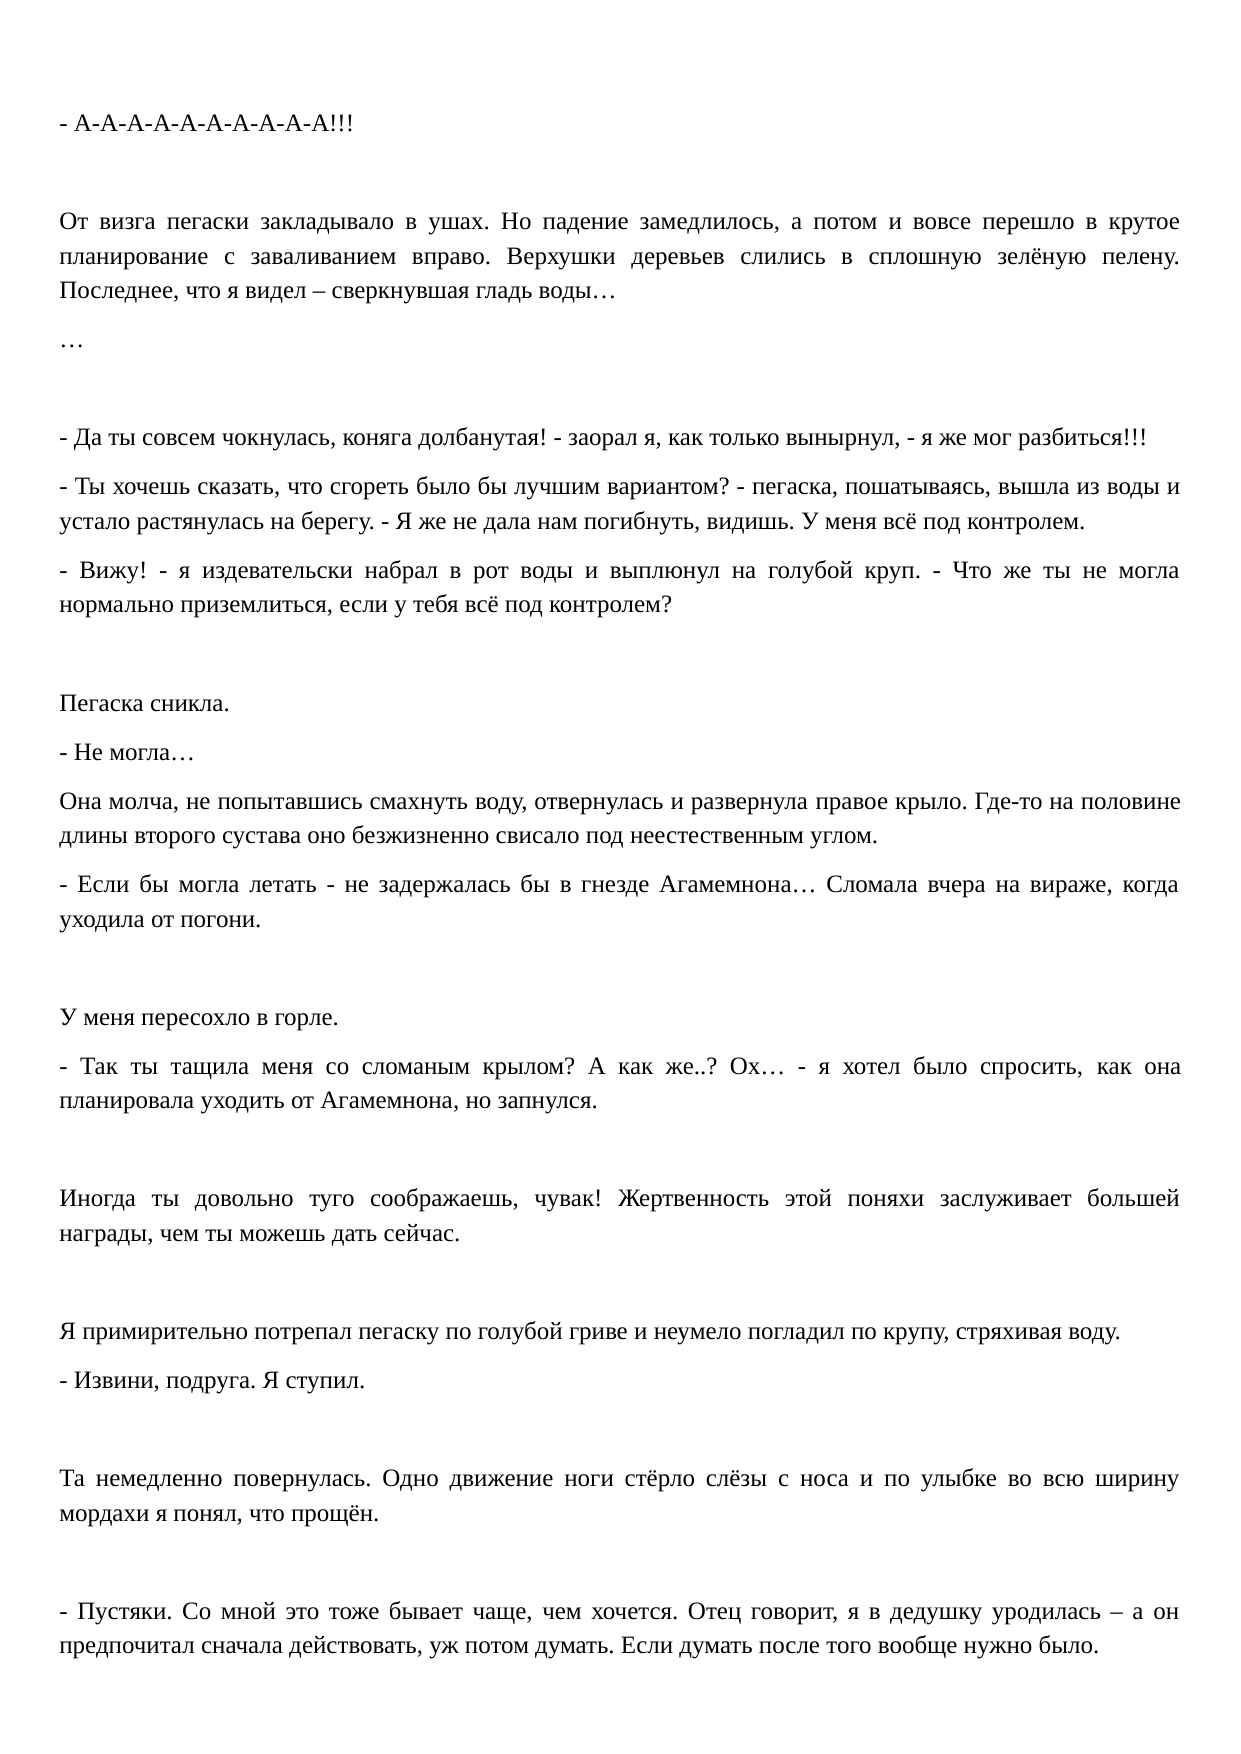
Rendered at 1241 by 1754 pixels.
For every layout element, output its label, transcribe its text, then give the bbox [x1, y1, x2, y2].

text - Ты хочешь сказать, что сгореть было бы лучшим вариантом? - пегаска, пошатываясь, вышла из воды и устало растянулась на берегу. - Я же не дала нам погибнуть, видишь. У меня всё под контролем. [59, 471, 1181, 535]
text От визга пегаски закладывало в ушах. Но падение замедлилось, а потом и вовсе перешло в крутое планирование с заваливанием вправо. Верхушки деревьев слились в сплошную зелёную пелену. Последнее, что я видел – сверкнувшая гладь воды… [59, 206, 1181, 304]
text Пегаска сникла. [59, 688, 1181, 716]
text - Да ты совсем чокнулась, коняга долбанутая! - заорал я, как только вынырнул, - я же мог разбиться!!! [59, 422, 1181, 451]
text - Извини, подруга. Я ступил. [59, 1365, 1181, 1394]
text Иногда ты довольно туго соображаешь, чувак! Жертвенность этой поняхи заслуживает большей награды, чем ты можешь дать сейчас. [59, 1183, 1181, 1247]
text У меня пересохло в горле. [59, 1002, 1181, 1031]
text Она молча, не попытавшись смахнуть воду, отвернулась и развернула правое крыло. Где-то на половине длины второго сустава оно безжизненно свисало под неестественным углом. [59, 786, 1181, 849]
text - Так ты тащила меня со сломаным крылом? А как же..? Ох… - я хотел было спросить, как она планировала уходить от Агамемнона, но запнулся. [59, 1051, 1181, 1114]
text - Вижу! - я издевательски набрал в рот воды и выплюнул на голубой круп. - Что же ты не могла нормально приземлиться, если у тебя всё под контролем? [59, 555, 1181, 618]
text Та немедленно повернулась. Одно движение ноги стёрло слёзы с носа и по улыбке во всю ширину мордахи я понял, что прощён. [59, 1463, 1181, 1527]
text … [59, 324, 1181, 353]
text - А-А-А-А-А-А-А-А-А-А!!! [59, 108, 1181, 137]
text - Пустяки. Со мной это тоже бывает чаще, чем хочется. Отец говорит, я в дедушку уродилась – а он предпочитал сначала действовать, уж потом думать. Если думать после того вообще нужно было. [59, 1596, 1181, 1659]
text Я примирительно потрепал пегаску по голубой гриве и неумело погладил по крупу, стряхивая воду. [59, 1316, 1181, 1345]
text - Если бы могла летать - не задержалась бы в гнезде Агамемнона… Сломала вчера на вираже, когда уходила от погони. [59, 869, 1181, 932]
text - Не могла… [59, 737, 1181, 765]
